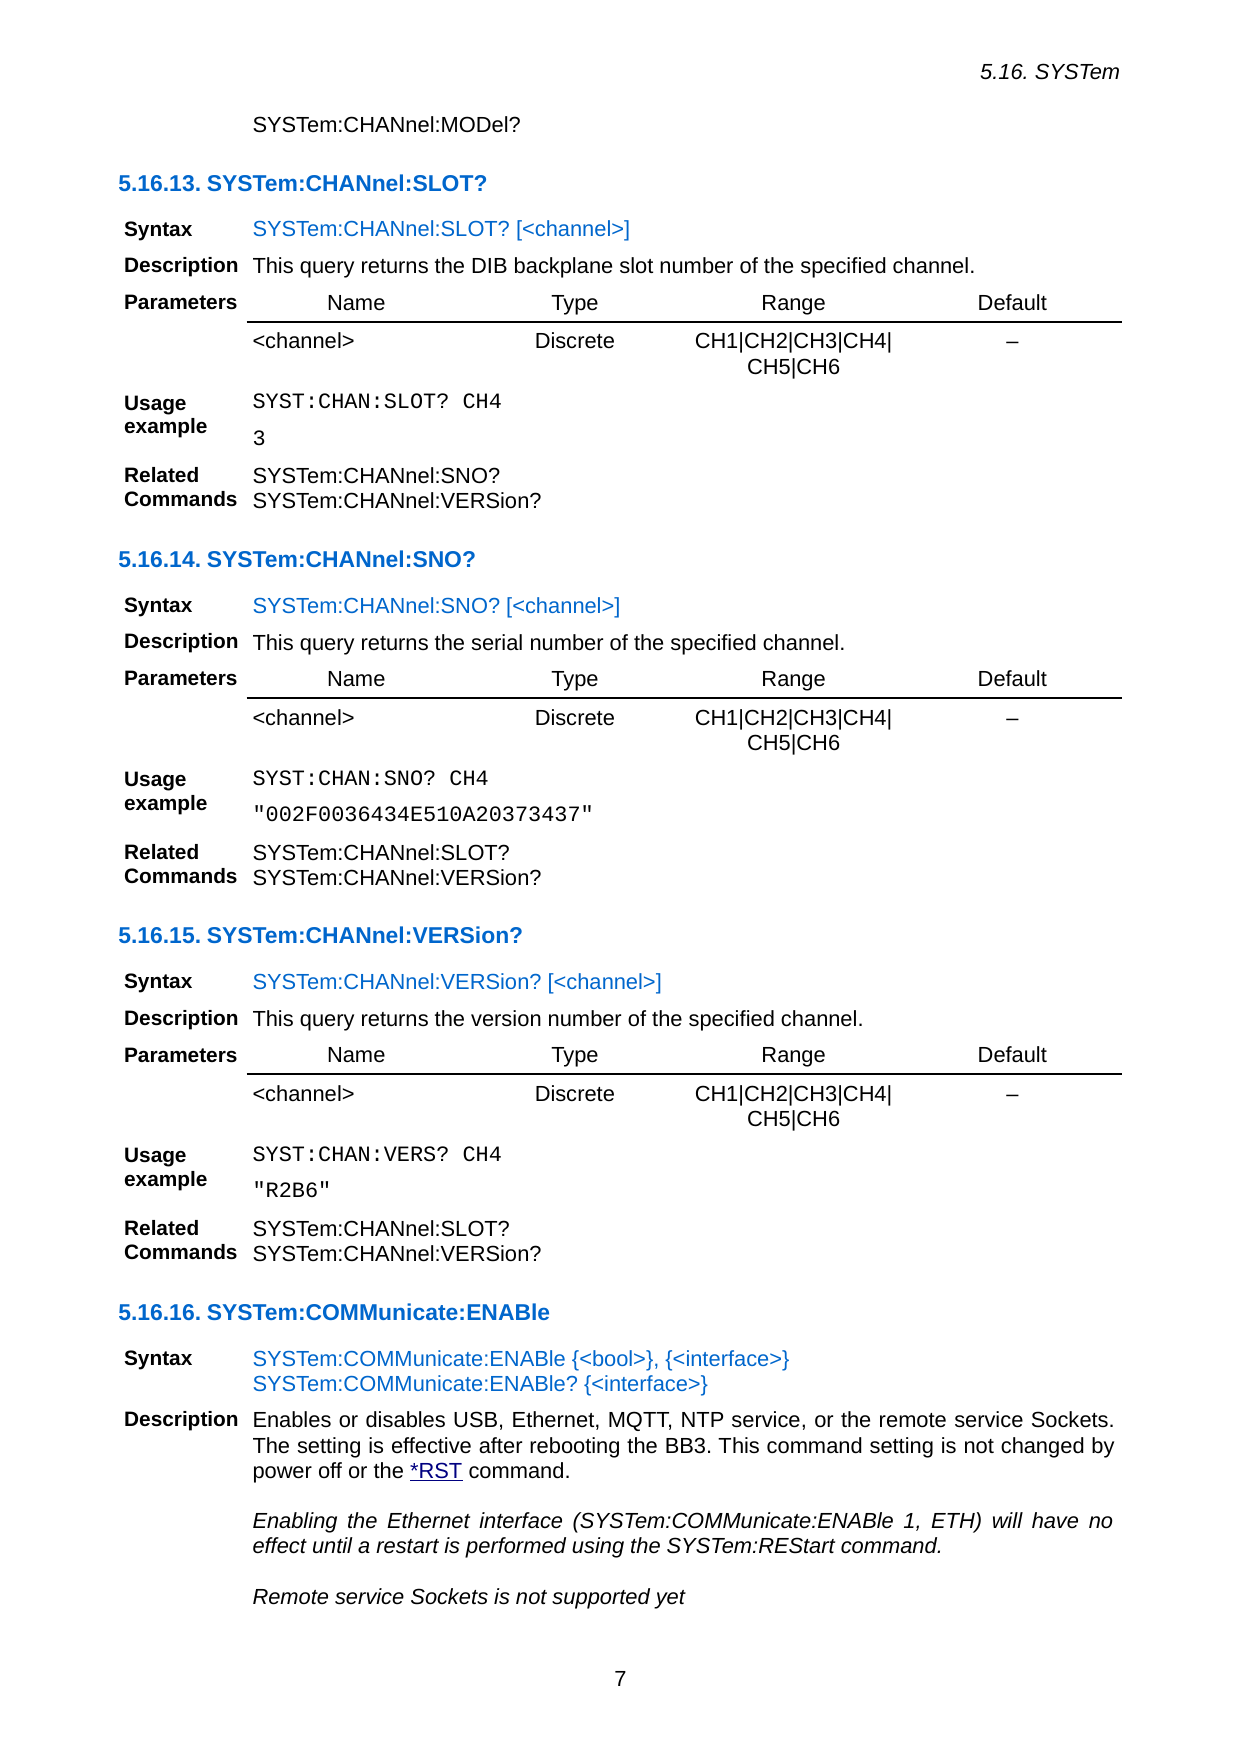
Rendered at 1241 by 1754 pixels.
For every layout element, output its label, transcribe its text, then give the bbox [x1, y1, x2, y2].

table_cell SYSTem:CHANnel:SLOT? SYSTem:CHANnel:VERSion? [247, 834, 1122, 896]
table_cell Default [903, 1037, 1122, 1073]
table_cell Discrete [465, 1075, 684, 1137]
table_cell Type [465, 660, 684, 697]
table_cell Range [684, 284, 903, 321]
subtitle SYSTem:CHANnel:VERSion? [118, 922, 1122, 948]
table_cell Description [118, 1000, 247, 1037]
table_cell SYST:CHAN:VERS? CH4 "R2B6" [247, 1137, 1122, 1210]
table_cell Name [247, 660, 465, 697]
table_cell Range [684, 660, 903, 697]
table_cell Usage example [118, 385, 247, 457]
table_cell Parameters [118, 660, 247, 761]
table_cell – [903, 1075, 1122, 1137]
table_cell CH1|CH2|CH3|CH4|CH5|CH6 [684, 323, 903, 384]
table_cell Type [465, 1037, 684, 1073]
table_header SYSTem:COMMunicate:ENABle {<bool>}, {<interface>} SYSTem:COMMunicate:ENABle? {<interface>} [247, 1340, 1122, 1402]
table_cell SYSTem:CHANnel:MODel? [247, 106, 1122, 143]
table_cell – [903, 323, 1122, 384]
table_cell This query returns the DIB backplane slot number of the specified channel. [247, 247, 1122, 284]
table_cell Description [118, 1402, 247, 1615]
table_cell SYSTem:CHANnel:SNO? SYSTem:CHANnel:VERSion? [247, 458, 1122, 519]
table_cell Enables or disables USB, Ethernet, MQTT, NTP service, or the remote service Sockets. The setting is effective after rebooting the BB3. This command setting is not changed by power off or the *RST command. Enabling the Ethernet interface (SYSTem:COMMunicate:ENABle 1, ETH) will have no effect until a restart is performed using the SYSTem:REStart command. Remote service Sockets is not supported yet [247, 1402, 1122, 1615]
table_cell Related Commands [118, 458, 247, 519]
table_cell Range [684, 1037, 903, 1073]
table_cell Discrete [465, 699, 684, 761]
table_cell – [903, 699, 1122, 761]
table_cell Discrete [465, 323, 684, 384]
table_header SYSTem:CHANnel:VERSion? [<channel>] [247, 963, 1122, 1000]
table_cell [118, 106, 247, 143]
table_cell SYST:CHAN:SNO? CH4 "002F0036434E510A20373437" [247, 761, 1122, 834]
table_header Syntax [118, 963, 247, 1000]
table_cell CH1|CH2|CH3|CH4|CH5|CH6 [684, 699, 903, 761]
table_header SYSTem:CHANnel:SNO? [<channel>] [247, 587, 1122, 624]
subtitle SYSTem:CHANnel:SNO? [118, 546, 1122, 572]
table_header Syntax [118, 1340, 247, 1402]
table_header Syntax [118, 211, 247, 247]
table_cell SYST:CHAN:SLOT? CH4 3 [247, 385, 1122, 457]
table_cell Related Commands [118, 1210, 247, 1272]
table_cell Description [118, 624, 247, 660]
table_cell <channel> [247, 1075, 465, 1137]
table_cell This query returns the serial number of the specified channel. [247, 624, 1122, 660]
table_cell Usage example [118, 1137, 247, 1210]
table_cell Description [118, 247, 247, 284]
table_cell Parameters [118, 1037, 247, 1137]
table_cell CH1|CH2|CH3|CH4|CH5|CH6 [684, 1075, 903, 1137]
subtitle SYSTem:COMMunicate:ENABle [118, 1298, 1122, 1325]
table_cell Default [903, 284, 1122, 321]
table_cell <channel> [247, 699, 465, 761]
table_cell This query returns the version number of the specified channel. [247, 1000, 1122, 1037]
table_cell Parameters [118, 284, 247, 384]
subtitle SYSTem:CHANnel:SLOT? [118, 169, 1122, 196]
table_cell Usage example [118, 761, 247, 834]
table_header Syntax [118, 587, 247, 624]
table_header SYSTem:CHANnel:SLOT? [<channel>] [247, 211, 1122, 247]
table_cell Type [465, 284, 684, 321]
table_cell Name [247, 1037, 465, 1073]
table_cell SYSTem:CHANnel:SLOT? SYSTem:CHANnel:VERSion? [247, 1210, 1122, 1272]
table_cell Related Commands [118, 834, 247, 896]
table_cell Name [247, 284, 465, 321]
table_cell <channel> [247, 323, 465, 384]
table_cell Default [903, 660, 1122, 697]
